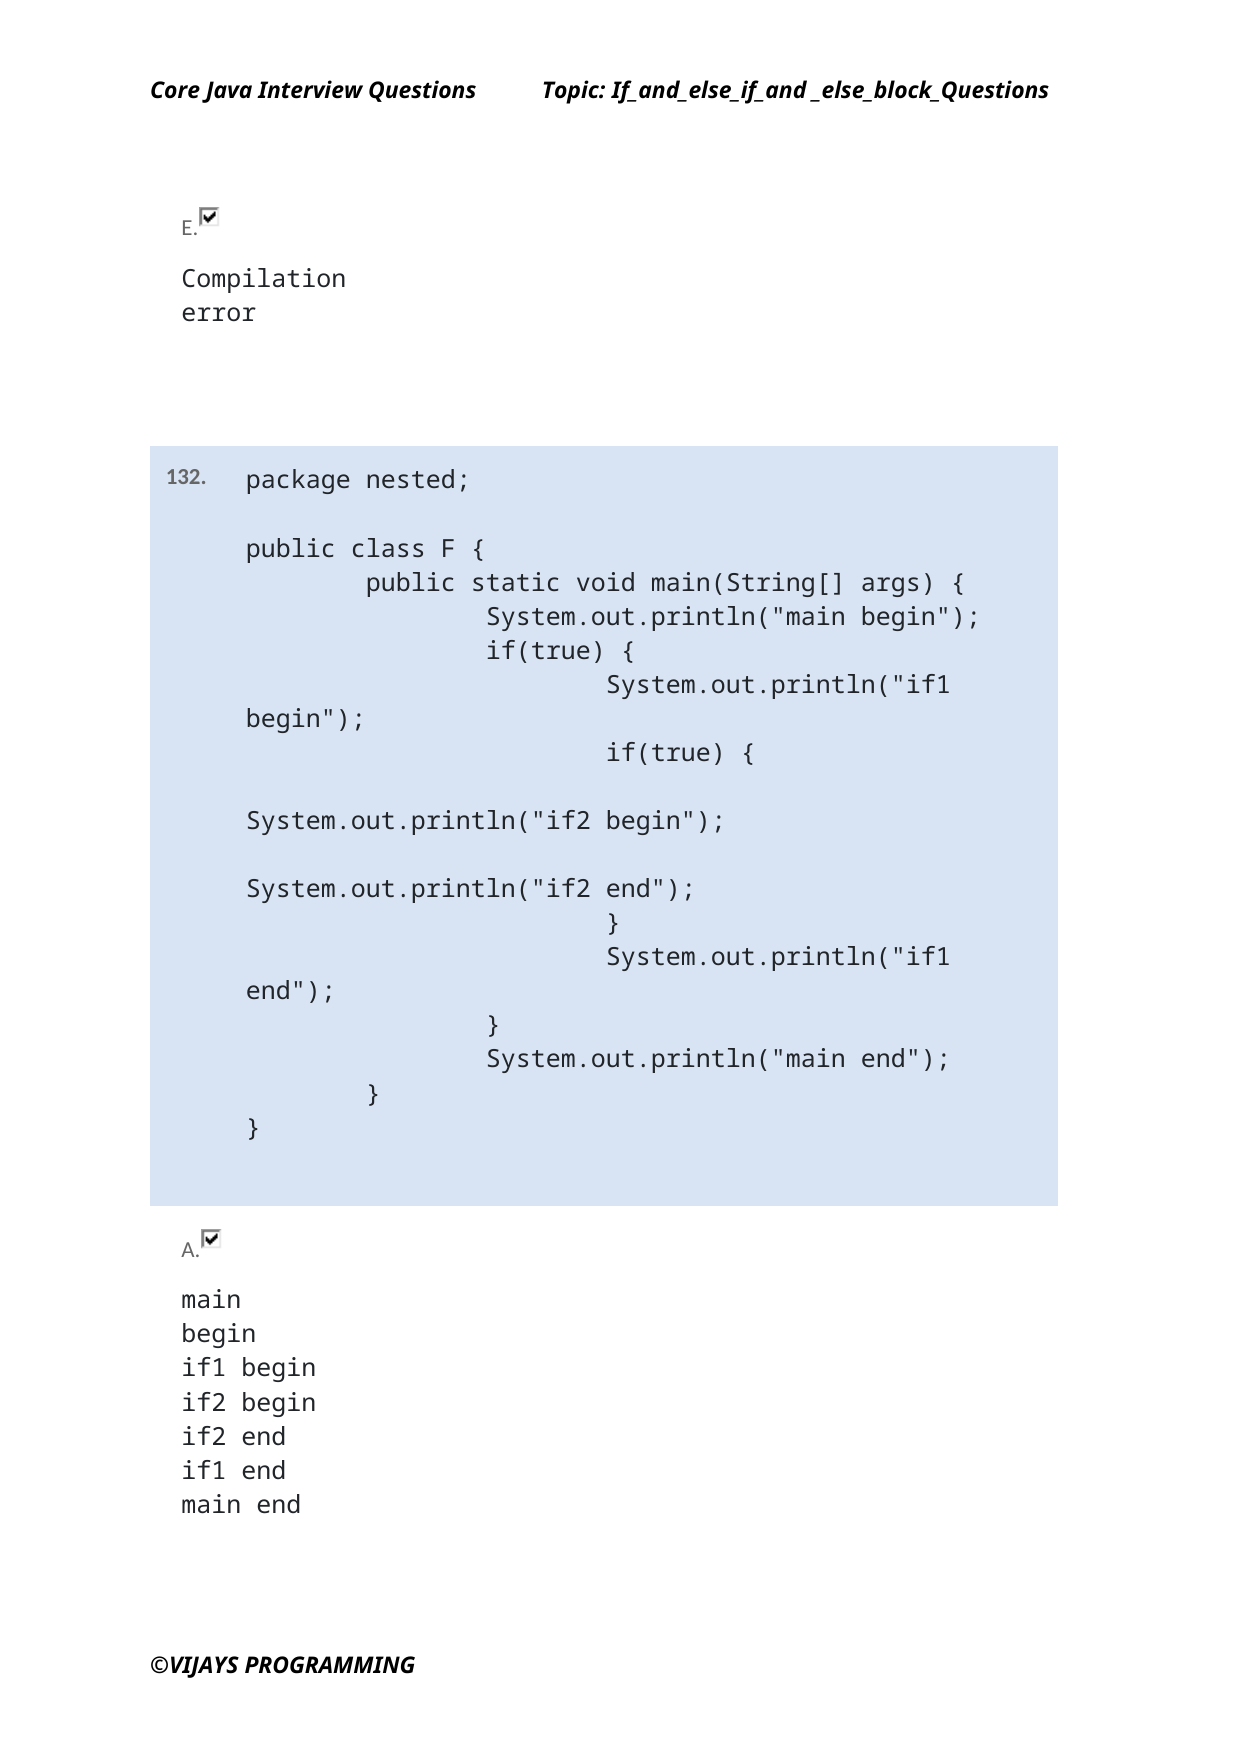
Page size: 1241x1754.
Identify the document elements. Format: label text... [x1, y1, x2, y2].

table_header A. main begin if1 begin if2 begin if2 end if1 end main end [181, 1221, 319, 1554]
table_cell [150, 1206, 1090, 1570]
table_cell [1058, 446, 1090, 1206]
table_header [181, 166, 319, 200]
table_cell 132. [150, 446, 230, 1206]
table_header E. Compilation error [181, 200, 429, 431]
table_cell package nested; public class F { public static void main(String[] args) { System.out.println("main begin"); if(true) { System.out.println("if1 begin"); if(true) { System.out.println("if2 begin"); System.out.println("if2 end"); } System.out.println("if1 end"); } System.out.println("main end"); } } [230, 446, 1058, 1206]
table_cell [150, 150, 1090, 446]
